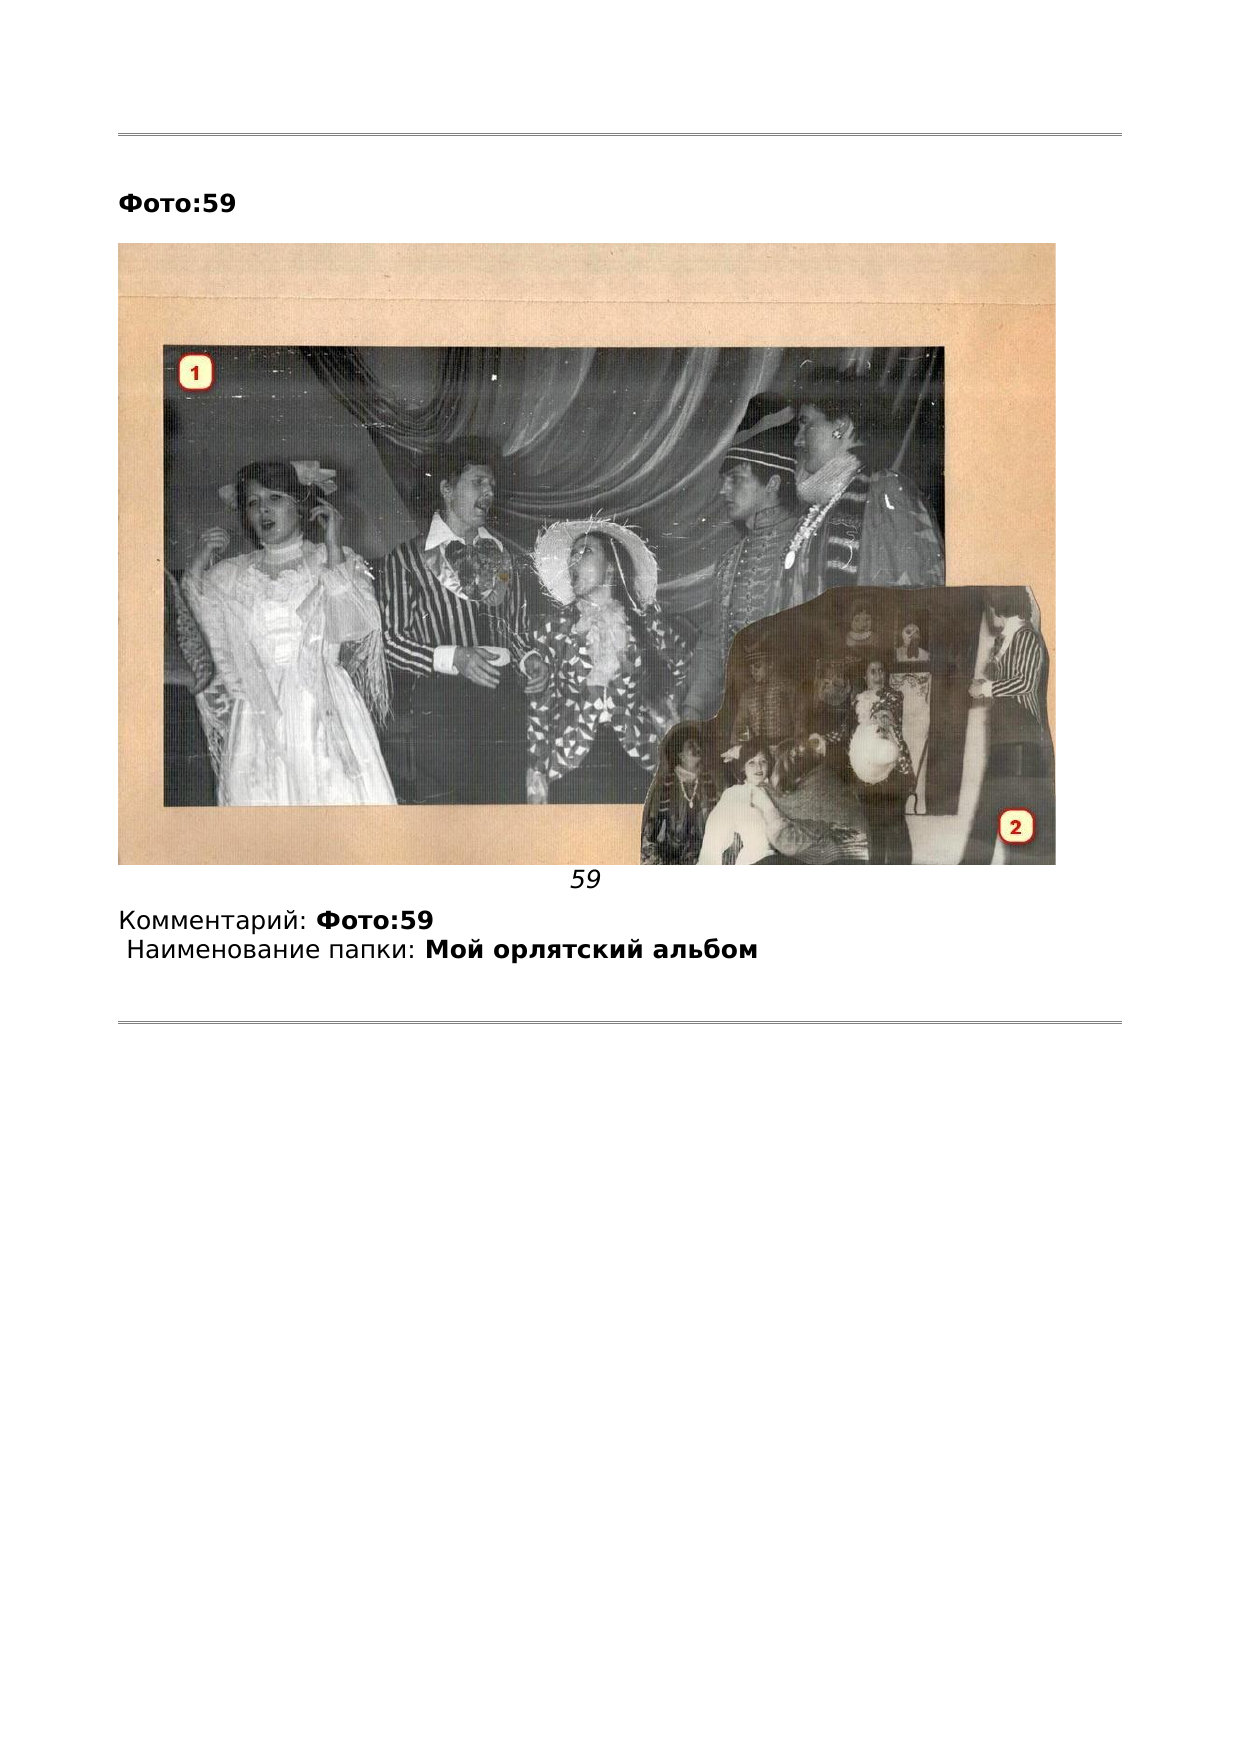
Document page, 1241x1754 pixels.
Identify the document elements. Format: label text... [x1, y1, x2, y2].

text 59 [118, 865, 1056, 894]
text Комментарий: Фото:59 Наименование папки: Мой орлятский альбом [118, 907, 1122, 994]
subtitle Фото:59 [118, 189, 1122, 219]
picture [118, 243, 1056, 865]
